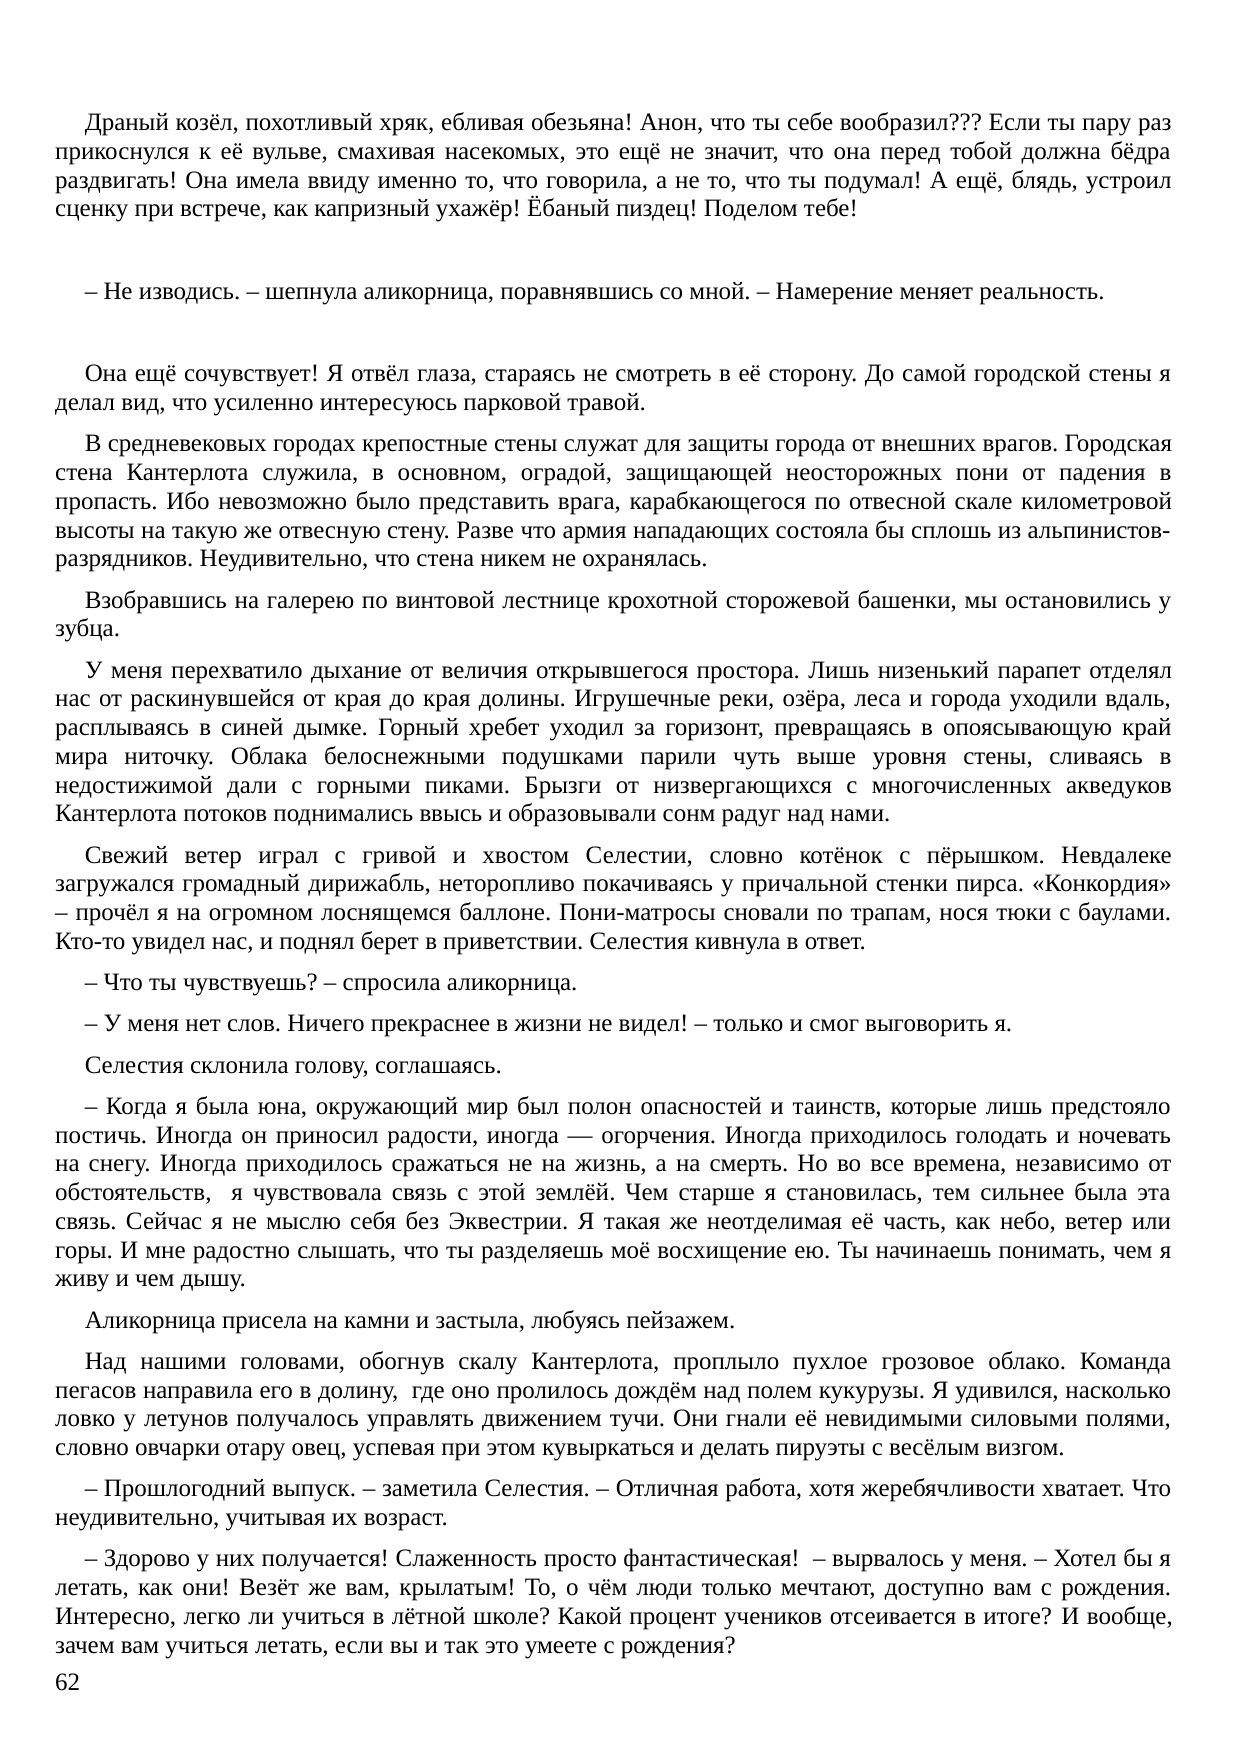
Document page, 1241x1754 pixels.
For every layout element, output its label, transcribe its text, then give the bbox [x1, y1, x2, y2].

text – У меня нет слов. Ничего прекраснее в жизни не видел! – только и смог выговорить я. [55, 1008, 1173, 1037]
text Взобравшись на галерею по винтовой лестнице крохотной сторожевой башенки, мы остановились у зубца. [55, 585, 1173, 642]
text Драный козёл, похотливый хряк, ебливая обезьяна! Анон, что ты себе вообразил??? Если ты пару раз прикоснулся к её вульве, смахивая насекомых, это ещё не значит, что она перед тобой должна бёдра раздвигать! Она имела ввиду именно то, что говорила, а не то, что ты подумал! А ещё, блядь, устроил сценку при встрече, как капризный ухажёр! Ёбаный пиздец! Поделом тебе! [55, 107, 1173, 222]
text Над нашими головами, обогнув скалу Кантерлота, проплыло пухлое грозовое облако. Команда пегасов направила его в долину, где оно пролилось дождём над полем кукурузы. Я удивился, насколько ловко у летунов получалось управлять движением тучи. Они гнали её невидимыми силовыми полями, словно овчарки отару овец, успевая при этом кувыркаться и делать пируэты с весёлым визгом. [55, 1346, 1173, 1461]
text – Что ты чувствуешь? – спросила аликорница. [55, 967, 1173, 996]
text – Не изводись. – шепнула аликорница, поравнявшись со мной. – Намерение меняет реальность. [55, 276, 1173, 305]
text – Прошлогодний выпуск. – заметила Селестия. – Отличная работа, хотя жеребячливости хватает. Что неудивительно, учитывая их возраст. [55, 1473, 1173, 1531]
text Аликорница присела на камни и застыла, любуясь пейзажем. [55, 1305, 1173, 1333]
text – Здорово у них получается! Слаженность просто фантастическая! – вырвалось у меня. – Хотел бы я летать, как они! Везёт же вам, крылатым! То, о чём люди только мечтают, доступно вам с рождения. Интересно, легко ли учиться в лётной школе? Какой процент учеников отсеивается в итоге? И вообще, зачем вам учиться летать, если вы и так это умеете с рождения? [55, 1543, 1173, 1658]
text Она ещё сочувствует! Я отвёл глаза, стараясь не смотреть в её сторону. До самой городской стены я делал вид, что усиленно интересуюсь парковой травой. [55, 358, 1173, 416]
text Селестия склонила голову, соглашаясь. [55, 1050, 1173, 1078]
text – Когда я была юна, окружающий мир был полон опасностей и таинств, которые лишь предстояло постичь. Иногда он приносил радости, иногда — огорчения. Иногда приходилось голодать и ночевать на снегу. Иногда приходилось сражаться не на жизнь, а на смерть. Но во все времена, независимо от обстоятельств, я чувствовала связь с этой землёй. Чем старше я становилась, тем сильнее была эта связь. Сейчас я не мыслю себя без Эквестрии. Я такая же неотделимая её часть, как небо, ветер или горы. И мне радостно слышать, что ты разделяешь моё восхищение ею. Ты начинаешь понимать, чем я живу и чем дышу. [55, 1091, 1173, 1292]
text У меня перехватило дыхание от величия открывшегося простора. Лишь низенький парапет отделял нас от раскинувшейся от края до края долины. Игрушечные реки, озёра, леса и города уходили вдаль, расплываясь в синей дымке. Горный хребет уходил за горизонт, превращаясь в опоясывающую край мира ниточку. Облака белоснежными подушками парили чуть выше уровня стены, сливаясь в недостижимой дали с горными пиками. Брызги от низвергающихся с многочисленных акведуков Кантерлота потоков поднимались ввысь и образовывали сонм радуг над нами. [55, 655, 1173, 827]
text Свежий ветер играл с гривой и хвостом Селестии, словно котёнок с пёрышком. Невдалеке загружался громадный дирижабль, неторопливо покачиваясь у причальной стенки пирса. «Конкордия» – прочёл я на огромном лоснящемся баллоне. Пони-матросы сновали по трапам, нося тюки с баулами. Кто-то увидел нас, и поднял берет в приветствии. Селестия кивнула в ответ. [55, 840, 1173, 955]
text В средневековых городах крепостные стены служат для защиты города от внешних врагов. Городская стена Кантерлота служила, в основном, оградой, защищающей неосторожных пони от падения в пропасть. Ибо невозможно было представить врага, карабкающегося по отвесной скале километровой высоты на такую же отвесную стену. Разве что армия нападающих состояла бы сплошь из альпинистов-разрядников. Неудивительно, что стена никем не охранялась. [55, 428, 1173, 572]
